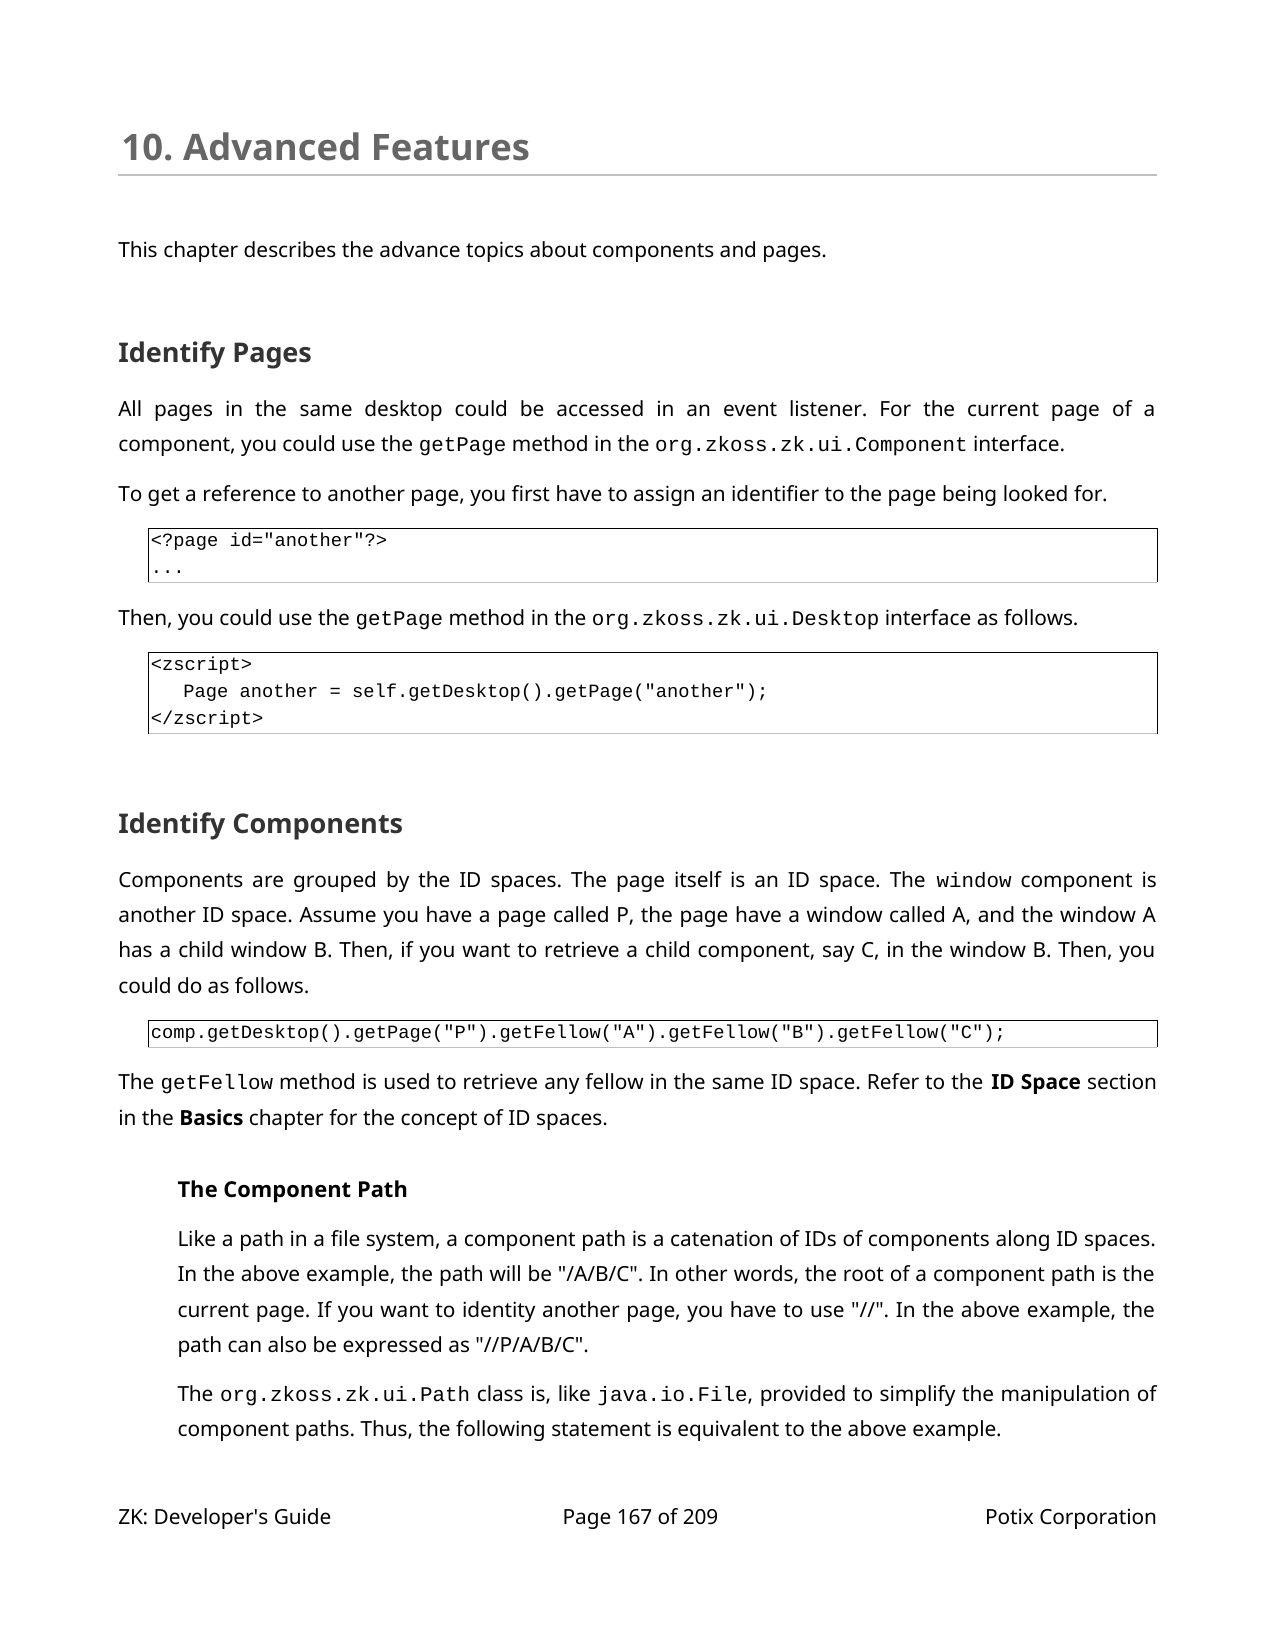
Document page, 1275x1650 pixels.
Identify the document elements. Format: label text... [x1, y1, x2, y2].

text ... [149, 555, 1157, 582]
text Page another = self.getDesktop().getPage("another"); [149, 679, 1157, 703]
subtitle Identify Components [118, 804, 1157, 841]
text </zscript> [149, 706, 1157, 733]
text <zscript> [149, 653, 1157, 676]
text The getFellow method is used to retrieve any fellow in the same ID space. Refer to the ID Space section in the Basics chapter for the concept of ID spaces. [118, 1067, 1157, 1131]
text Like a path in a file system, a component path is a catenation of IDs of components along ID spaces. In the above example, the path will be "/A/B/C". In other words, the root of a component path is the current page. If you want to identity another page, you have to use "//". In the above example, the path can also be expressed as "//P/A/B/C". [177, 1224, 1157, 1358]
text comp.getDesktop().getPage("P").getFellow("A").getFellow("B").getFellow("C"); [149, 1021, 1157, 1047]
text To get a reference to another page, you first have to assign an identifier to the page being looked for. [118, 479, 1157, 507]
text <?page id="another"?> [149, 529, 1157, 552]
text The org.zkoss.zk.ui.Path class is, like java.io.File, provided to simplify the manipulation of component paths. Thus, the following statement is equivalent to the above example. [177, 1379, 1157, 1443]
text This chapter describes the advance topics about components and pages. [118, 235, 1157, 263]
text Components are grouped by the ID spaces. The page itself is an ID space. The window component is another ID space. Assume you have a page called P, the page have a window called A, and the window A has a child window B. Then, if you want to retrieve a child component, say C, in the window B. Then, you could do as follows. [118, 865, 1157, 999]
subtitle Identify Pages [118, 334, 1157, 371]
subtitle 10. Advanced Features [118, 118, 1157, 174]
text Then, you could use the getPage method in the org.zkoss.zk.ui.Desktop interface as follows. [118, 603, 1157, 631]
subtitle The Component Path [177, 1174, 1157, 1204]
text All pages in the same desktop could be accessed in an event listener. For the current page of a component, you could use the getPage method in the org.zkoss.zk.ui.Component interface. [118, 394, 1157, 458]
